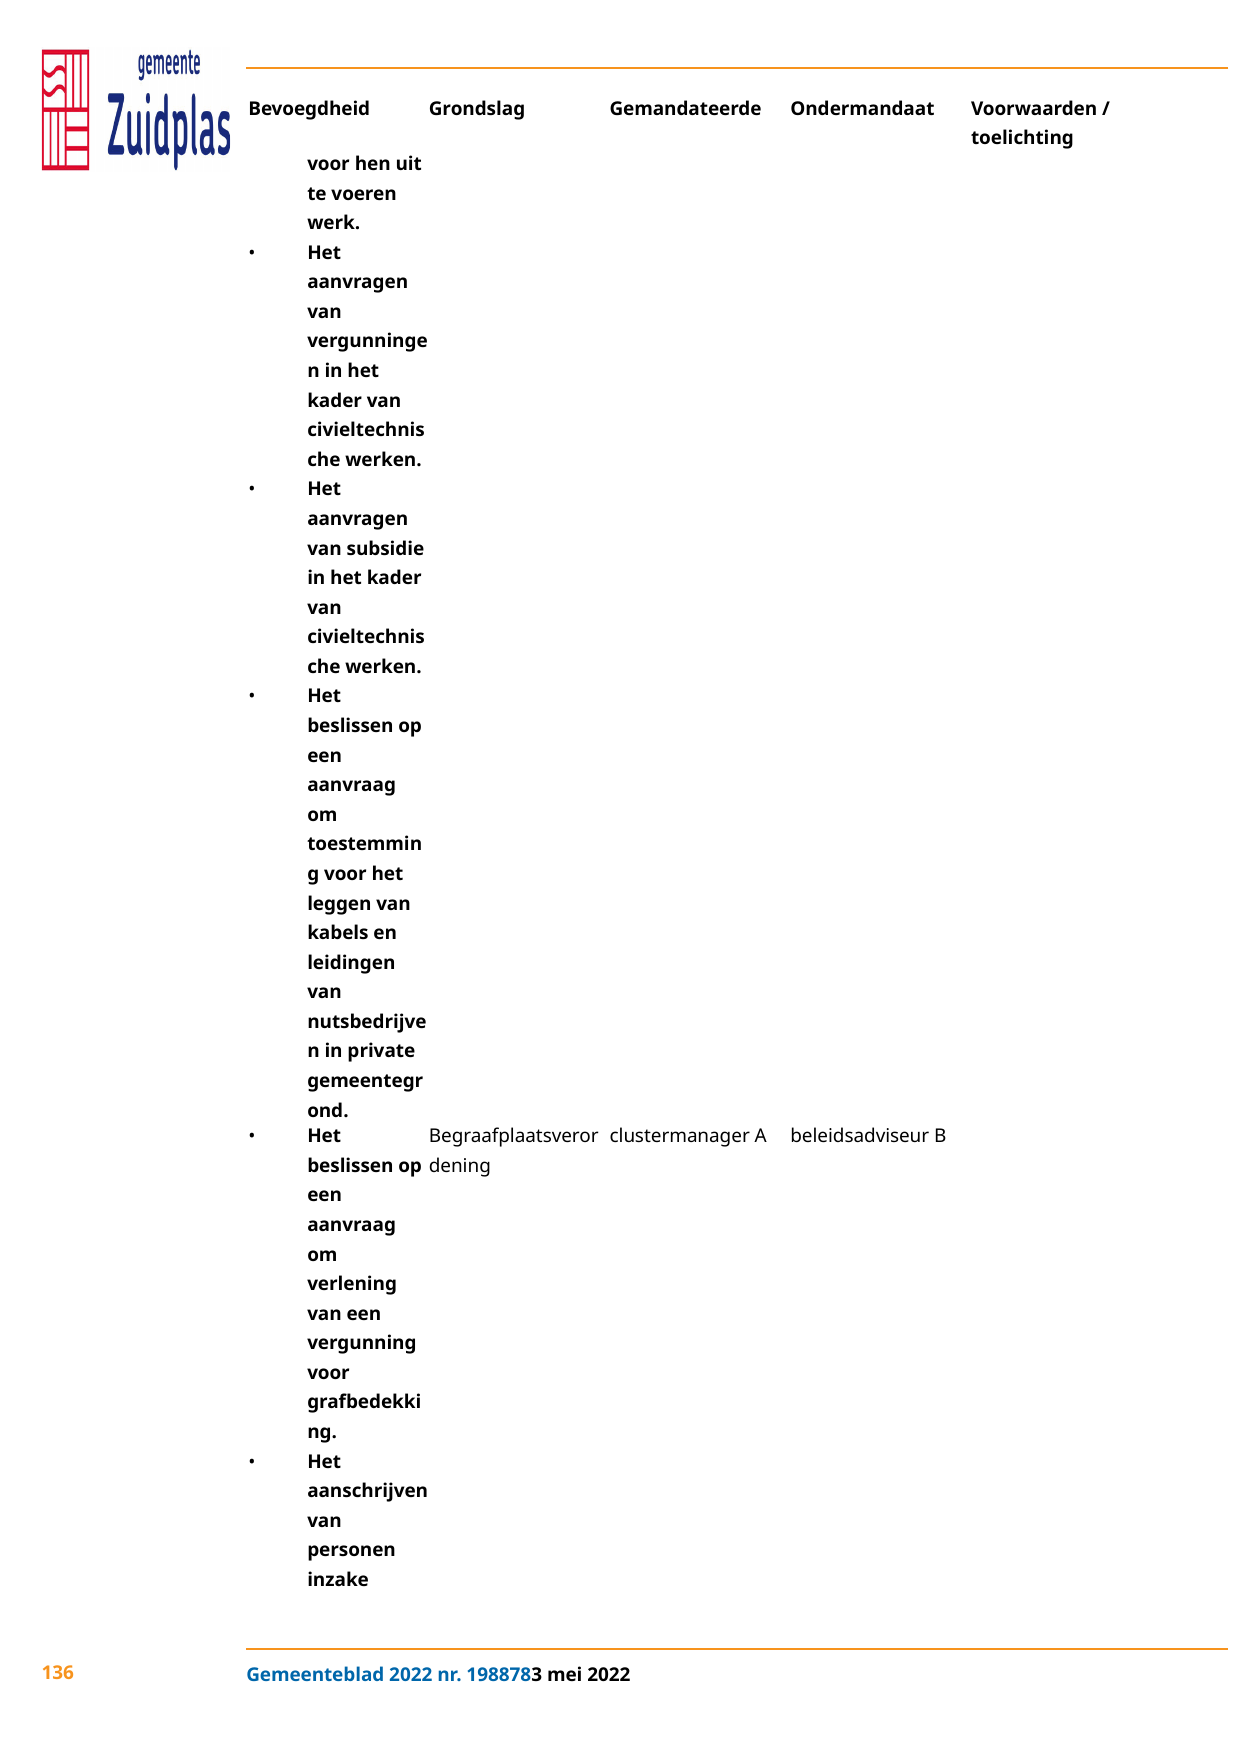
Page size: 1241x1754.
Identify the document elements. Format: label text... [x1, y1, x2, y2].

table_cell [790, 150, 971, 1122]
table_cell [971, 1123, 1152, 1592]
table_header Ondermandaat [790, 95, 971, 150]
table_cell [609, 150, 790, 1122]
table_header Bevoegdheid [248, 95, 429, 150]
table_header Voorwaarden / toelichting [971, 95, 1152, 150]
table_cell beleidsadviseur B [790, 1123, 971, 1592]
table_header Gemandateerde [609, 95, 790, 150]
table_cell Begraafplaatsverordening [429, 1123, 609, 1592]
picture [41, 47, 231, 172]
table_cell clustermanager A [609, 1123, 790, 1592]
table_cell voor hen uit te voeren werk. Het aanvragen van vergunningen in het kader van civieltechnische werken. Het aanvragen van subsidie in het kader van civieltechnische werken. Het beslissen op een aanvraag om toestemming voor het leggen van kabels en leidingen van nutsbedrijven in private gemeentegrond. [248, 150, 429, 1122]
table_header Grondslag [429, 95, 609, 150]
table_cell Het beslissen op een aanvraag om verlening van een vergunning voor grafbedekking. Het aanschrijven van personen inzake [248, 1123, 429, 1592]
table_cell [429, 150, 609, 1122]
table_cell [971, 150, 1152, 1122]
